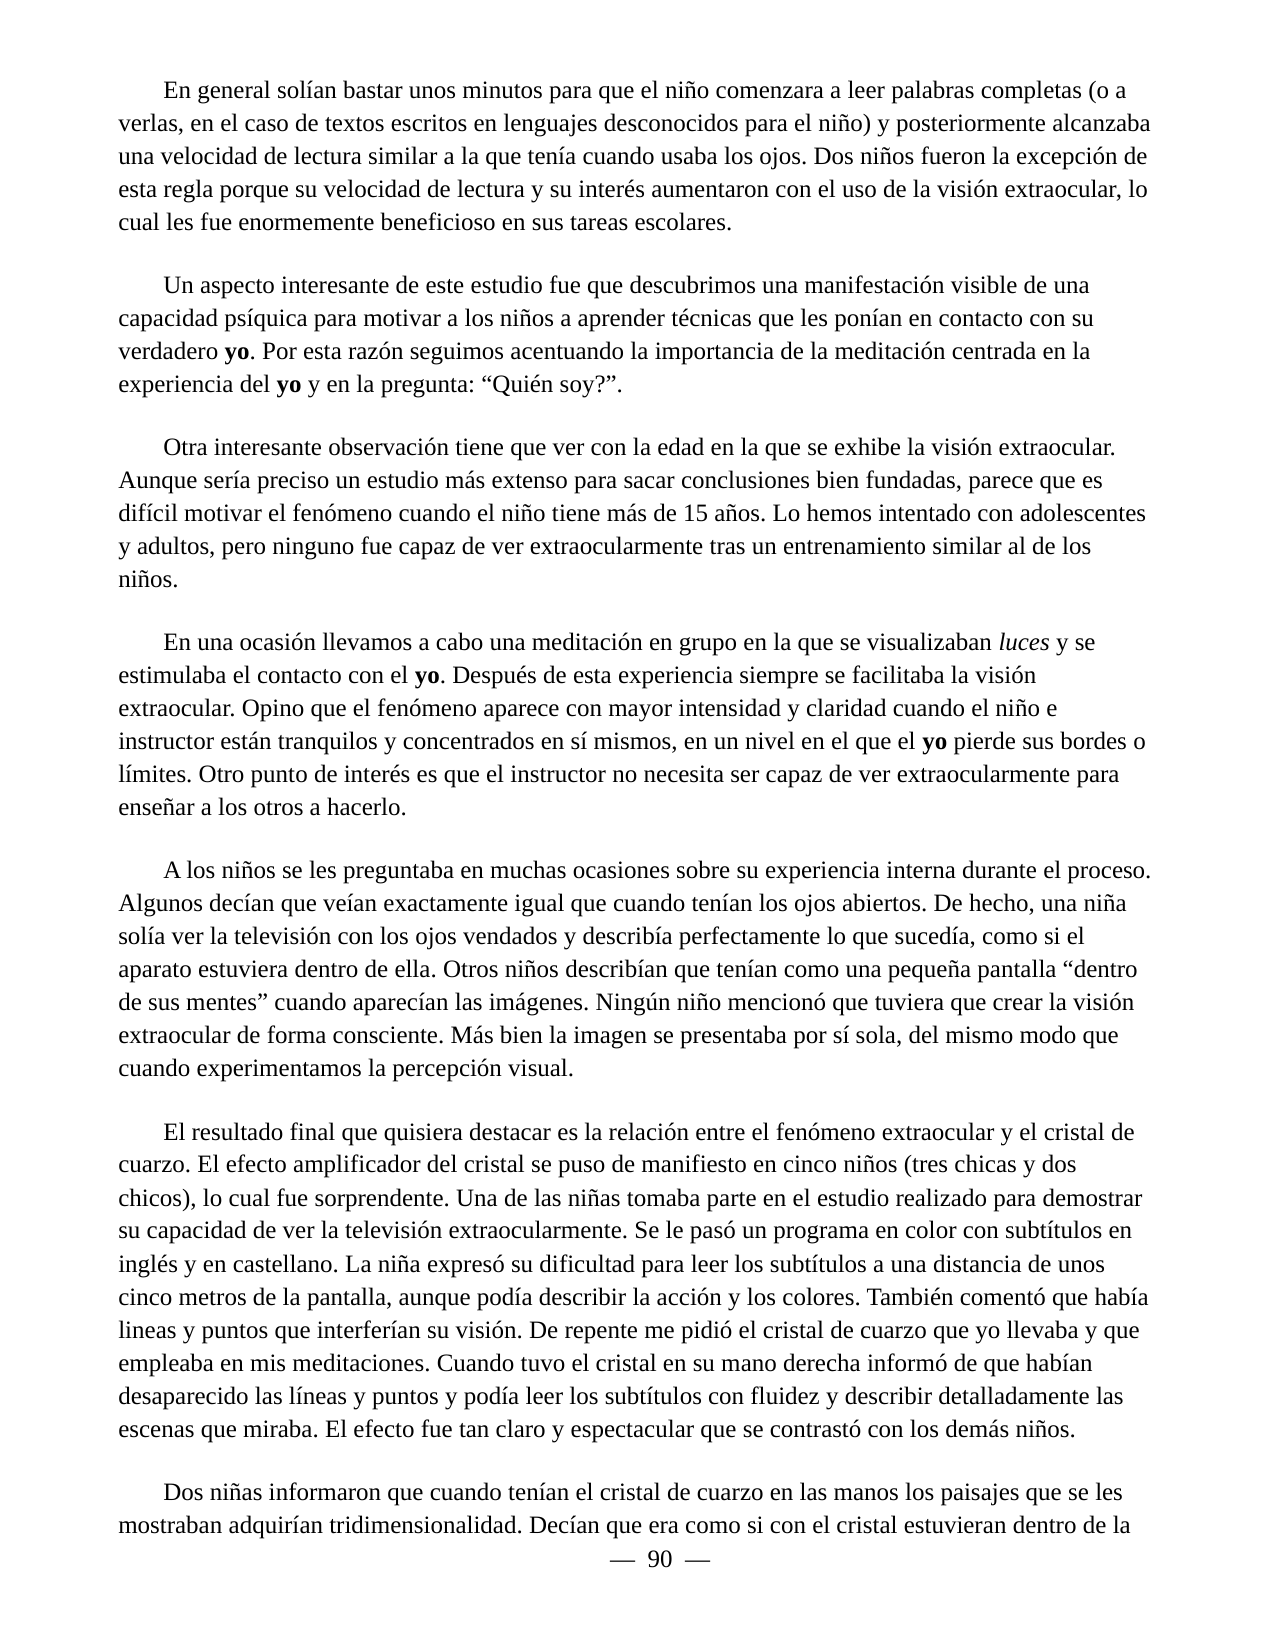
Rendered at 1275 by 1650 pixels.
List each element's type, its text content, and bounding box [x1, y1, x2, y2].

text El resultado final que quisiera destacar es la relación entre el fenómeno extraocular y el cristal de cuarzo. El efecto amplificador del cristal se puso de manifiesto en cinco niños (tres chicas y dos chicos), lo cual fue sorprendente. Una de las niñas tomaba parte en el estudio realizado para demostrar su capacidad de ver la televisión extraocularmente. Se le pasó un programa en color con subtítulos en inglés y en castellano. La niña expresó su dificultad para leer los subtítulos a una distancia de unos cinco metros de la pantalla, aunque podía describir la acción y los colores. También comentó que había lineas y puntos que interferían su visión. De repente me pidió el cristal de cuarzo que yo llevaba y que empleaba en mis meditaciones. Cuando tuvo el cristal en su mano derecha informó de que habían desaparecido las líneas y puntos y podía leer los subtítulos con fluidez y describir detalladamente las escenas que miraba. El efecto fue tan claro y espectacular que se contrastó con los demás niños. [118, 1117, 1157, 1442]
text Un aspecto interesante de este estudio fue que descubrimos una manifestación visible de una capacidad psíquica para motivar a los niños a aprender técnicas que les ponían en contacto con su verdadero yo. Por esta razón seguimos acentuando la importancia de la meditación centrada en la experiencia del yo y en la pregunta: “Quién soy?”. [118, 270, 1157, 398]
text Otra interesante observación tiene que ver con la edad en la que se exhibe la visión extraocular. Aunque sería preciso un estudio más extenso para sacar conclusiones bien fundadas, parece que es difícil motivar el fenómeno cuando el niño tiene más de 15 años. Lo hemos intentado con adolescentes y adultos, pero ninguno fue capaz de ver extraocularmente tras un entrenamiento similar al de los niños. [118, 432, 1157, 593]
text Dos niñas informaron que cuando tenían el cristal de cuarzo en las manos los paisajes que se les mostraban adquirían tridimensionalidad. Decían que era como si con el cristal estuvieran dentro de la [118, 1477, 1157, 1538]
text A los niños se les preguntaba en muchas ocasiones sobre su experiencia interna durante el proceso. Algunos decían que veían exactamente igual que cuando tenían los ojos abiertos. De hecho, una niña solía ver la televisión con los ojos vendados y describía perfectamente lo que sucedía, como si el aparato estuviera dentro de ella. Otros niños describían que tenían como una pequeña pantalla “dentro de sus mentes” cuando aparecían las imágenes. Ningún niño mencionó que tuviera que crear la visión extraocular de forma consciente. Más bien la imagen se presentaba por sí sola, del mismo modo que cuando experimentamos la percepción visual. [118, 855, 1157, 1082]
text En una ocasión llevamos a cabo una meditación en grupo en la que se visualizaban luces y se estimulaba el contacto con el yo. Después de esta experiencia siempre se facilitaba la visión extraocular. Opino que el fenómeno aparece con mayor intensidad y claridad cuando el niño e instructor están tranquilos y concentrados en sí mismos, en un nivel en el que el yo pierde sus bordes o límites. Otro punto de interés es que el instructor no necesita ser capaz de ver extraocularmente para enseñar a los otros a hacerlo. [118, 627, 1157, 821]
text En general solían bastar unos minutos para que el niño comenzara a leer palabras completas (o a verlas, en el caso de textos escritos en lenguajes desconocidos para el niño) y posteriormente alcanzaba una velocidad de lectura similar a la que tenía cuando usaba los ojos. Dos niños fueron la excepción de esta regla porque su velocidad de lectura y su interés aumentaron con el uso de la visión extraocular, lo cual les fue enormemente beneficioso en sus tareas escolares. [118, 75, 1157, 236]
